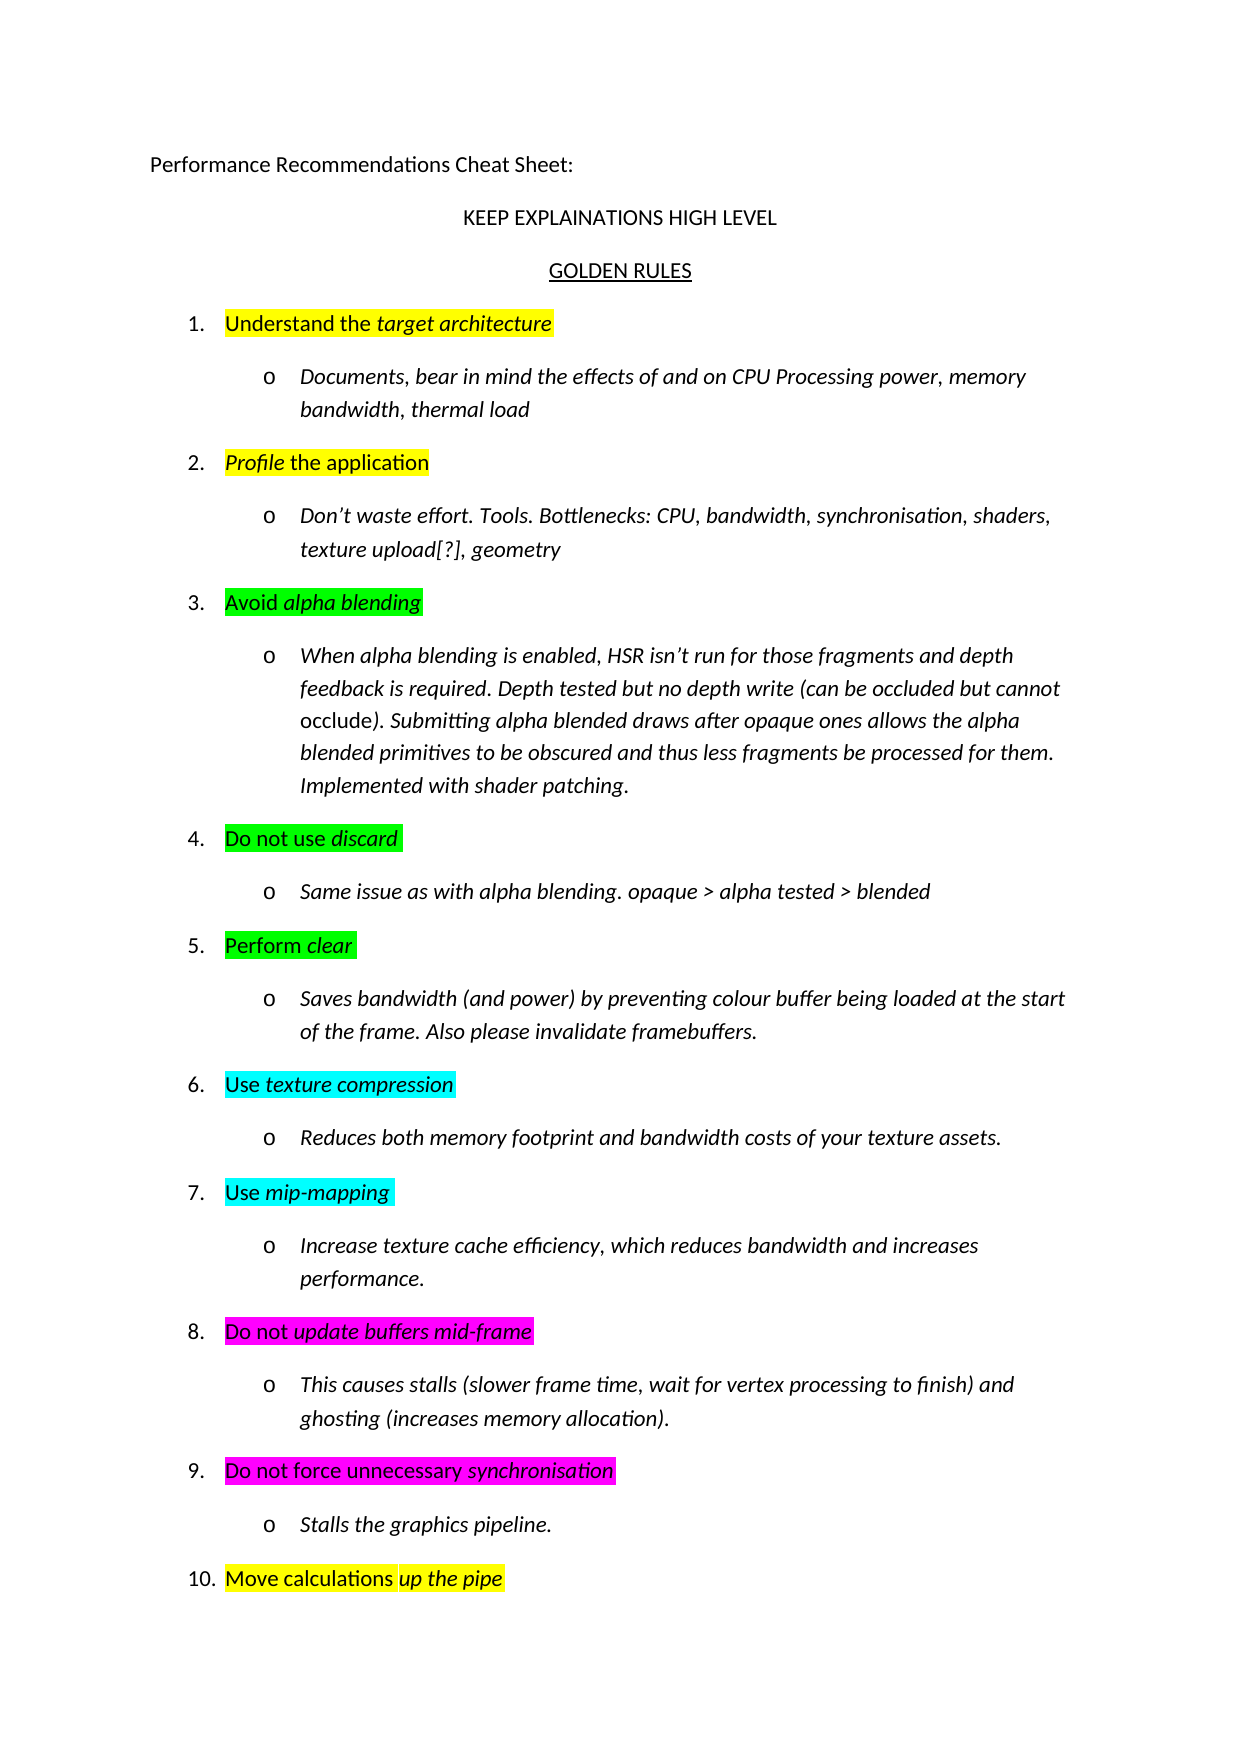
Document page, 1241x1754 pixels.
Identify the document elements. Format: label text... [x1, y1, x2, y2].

list Documents, bear in mind the effects of and on CPU Processing power, memory bandwidth, thermal load [262, 362, 1090, 423]
list Saves bandwidth (and power) by preventing colour buffer being loaded at the start of the frame. Also please invalidate framebuffers. [262, 984, 1090, 1046]
list This causes stalls (slower frame time, wait for vertex processing to finish) and ghosting (increases memory allocation). [262, 1370, 1090, 1432]
list Same issue as with alpha blending. opaque > alpha tested > blended [262, 877, 1090, 906]
list Do not use discard [187, 824, 1090, 852]
text Performance Recommendations Cheat Sheet: [150, 150, 1090, 178]
list When alpha blending is enabled, HSR isn’t run for those fragments and depth feedback is required. Depth tested but no depth write (can be occluded but cannot occlude). Submitting alpha blended draws after opaque ones allows the alpha blended primitives to be obscured and thus less fragments be processed for them. Implemented with shader patching. [262, 641, 1090, 799]
list Do not force unnecessary synchronisation [187, 1457, 1090, 1485]
list Don’t waste effort. Tools. Bottlenecks: CPU, bandwidth, synchronisation, shaders, texture upload[?], geometry [262, 501, 1090, 563]
list Avoid alpha blending [187, 588, 1090, 616]
text KEEP EXPLAINATIONS HIGH LEVEL [150, 203, 1090, 231]
list Profile the application [187, 448, 1090, 476]
list Move calculations up the pipe [187, 1564, 1090, 1592]
list Use texture compression [187, 1071, 1090, 1098]
text GOLDEN RULES [150, 256, 1090, 284]
list Perform clear [187, 931, 1090, 959]
list Do not update buffers mid-frame [187, 1317, 1090, 1345]
list Understand the target architecture [187, 309, 1090, 337]
list Stalls the graphics pipeline. [262, 1510, 1090, 1539]
list Increase texture cache efficiency, which reduces bandwidth and increases performance. [262, 1231, 1090, 1292]
list Use mip-mapping [187, 1178, 1090, 1206]
list Reduces both memory footprint and bandwidth costs of your texture assets. [262, 1123, 1090, 1153]
